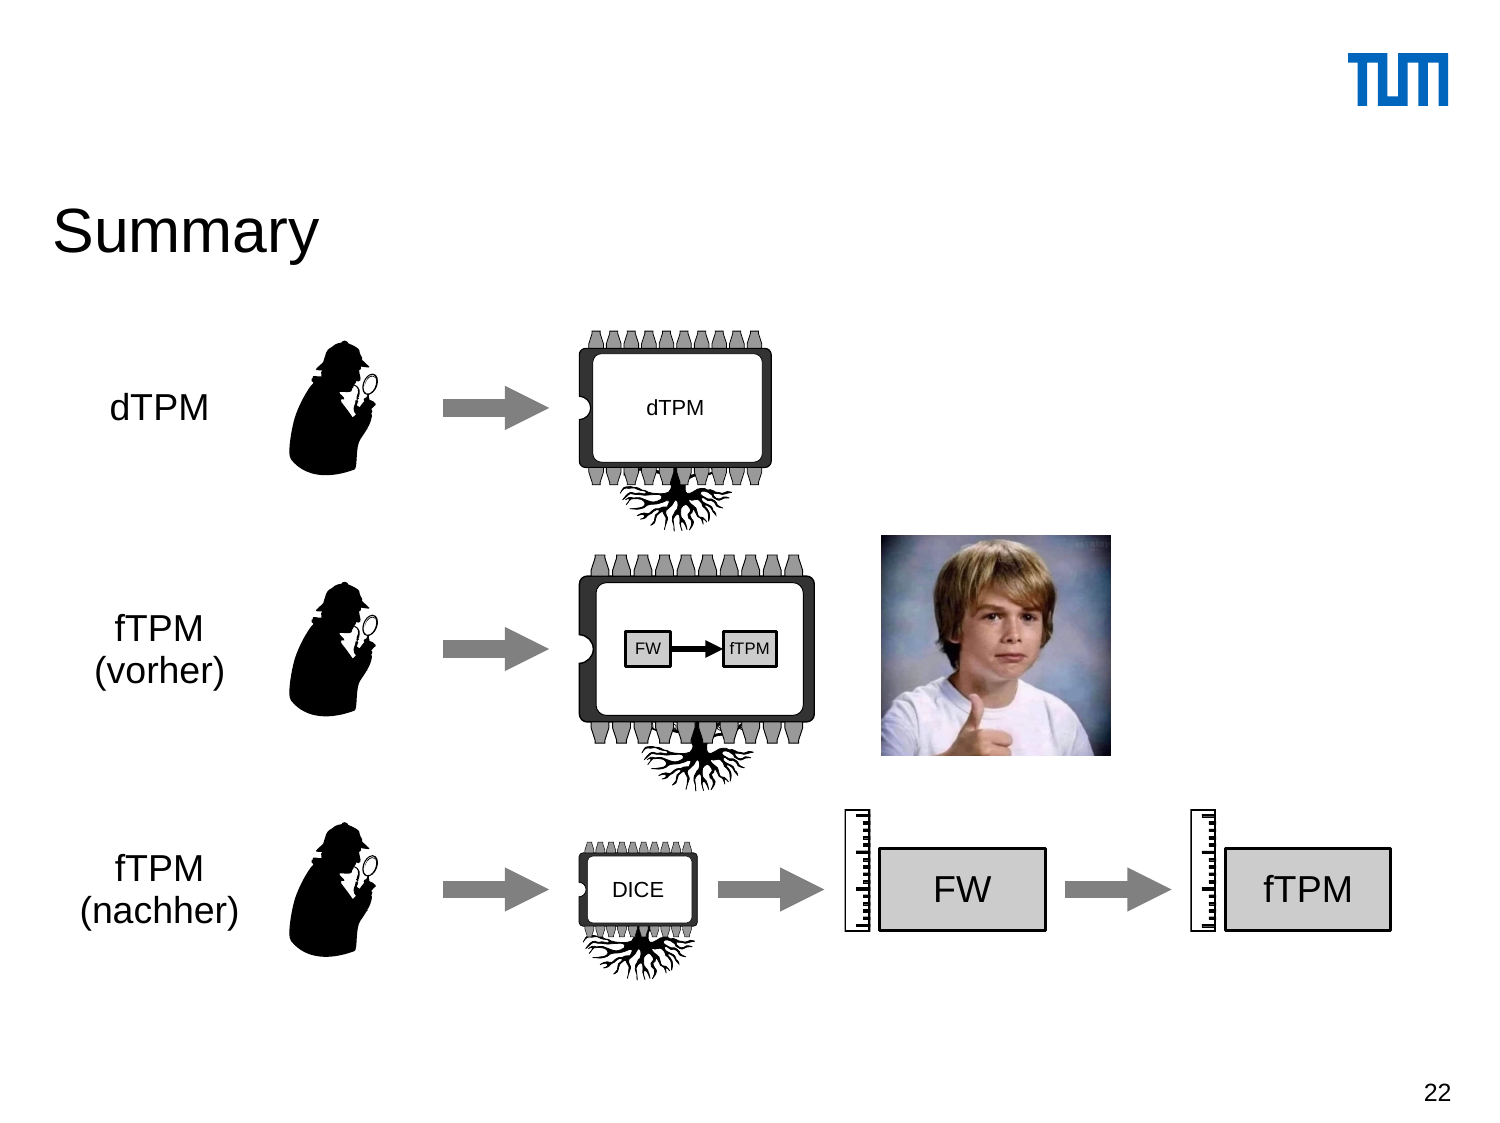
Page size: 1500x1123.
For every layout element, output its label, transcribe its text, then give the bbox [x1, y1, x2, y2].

title Summary [52, 195, 1453, 266]
picture [844, 808, 871, 932]
picture [289, 340, 378, 476]
picture [881, 535, 1111, 756]
picture [578, 330, 772, 532]
picture [578, 554, 815, 792]
picture [289, 822, 378, 957]
picture [289, 581, 378, 717]
text_box dTPM [94, 379, 225, 437]
picture [1190, 808, 1217, 933]
text_box fTPM (vorher) [79, 599, 240, 699]
text_box FW [625, 631, 671, 667]
text_box FW [879, 848, 1046, 931]
text_box fTPM (nachher) [64, 840, 255, 939]
text_box fTPM [723, 631, 777, 667]
picture [578, 841, 698, 981]
text_box fTPM [1225, 848, 1391, 931]
